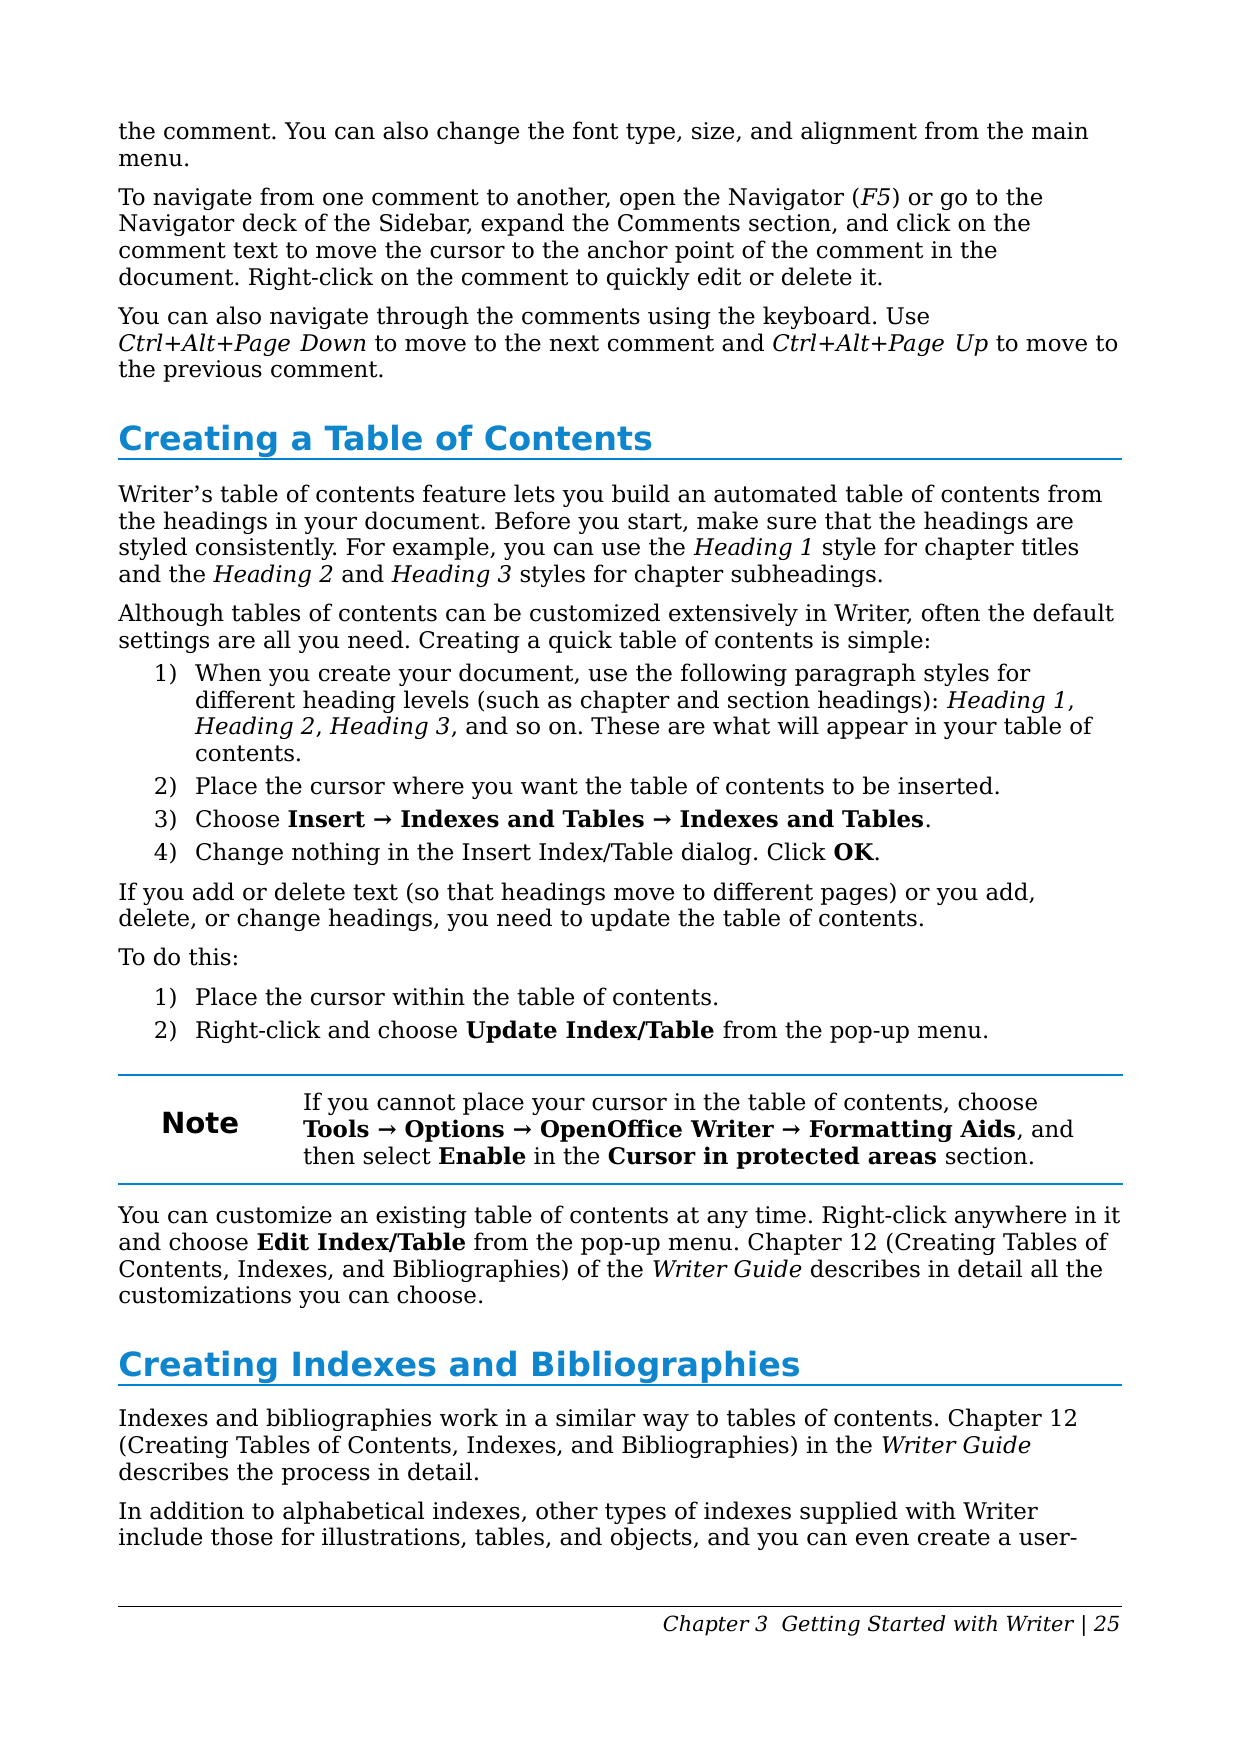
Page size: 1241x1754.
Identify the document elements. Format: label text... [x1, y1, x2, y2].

table_header Note [118, 1076, 281, 1182]
text the comment. You can also change the font type, size, and alignment from the main menu. [118, 118, 1122, 171]
text To navigate from one comment to another, open the Navigator (F5) or go to the Navigator deck of the Sidebar, expand the Comments section, and click on the comment text to move the cursor to the anchor point of the comment in the document. Right-click on the comment to quickly edit or delete it. [118, 184, 1122, 291]
list Although tables of contents can be customized extensively in Writer, often the default settings are all you need. Creating a quick table of contents is simple: [118, 600, 1122, 654]
text Writer’s table of contents feature lets you build an automated table of contents from the headings in your document. Before you start, make sure that the headings are styled consistently. For example, you can use the Heading 1 style for chapter titles and the Heading 2 and Heading 3 styles for chapter subheadings. [118, 479, 1122, 588]
list Right-click and choose Update Index/Table from the pop-up menu. [177, 1017, 1122, 1043]
text You can also navigate through the comments using the keyboard. Use Ctrl+Alt+Page Down to move to the next comment and Ctrl+Alt+Page Up to move to the previous comment. [118, 303, 1122, 383]
text In addition to alphabetical indexes, other types of indexes supplied with Writer include those for illustrations, tables, and objects, and you can even create a user- [118, 1498, 1122, 1551]
list Choose Insert → Indexes and Tables → Indexes and Tables. [177, 806, 1122, 833]
list Change nothing in the Insert Index/Table dialog. Click OK. [177, 839, 1122, 866]
text If you add or delete text (so that headings move to different pages) or you add, delete, or change headings, you need to update the table of contents. [118, 879, 1122, 932]
subtitle Creating a Table of Contents [118, 419, 1122, 458]
list When you create your document, use the following paragraph styles for different heading levels (such as chapter and section headings): Heading 1, Heading 2, Heading 3, and so on. These are what will appear in your table of contents. [177, 660, 1122, 767]
text Indexes and bibliographies work in a similar way to tables of contents. Chapter 12 (Creating Tables of Contents, Indexes, and Bibliographies) in the Writer Guide describes the process in detail. [118, 1405, 1122, 1485]
subtitle Creating Indexes and Bibliographies [118, 1346, 1122, 1384]
table_header If you cannot place your cursor in the table of contents, choose Tools → Options → OpenOffice Writer → Formatting Aids, and then select Enable in the Cursor in protected areas section. [281, 1076, 1122, 1182]
text You can customize an existing table of contents at any time. Right-click anywhere in it and choose Edit Index/Table from the pop-up menu. Chapter 12 (Creating Tables of Contents, Indexes, and Bibliographies) of the Writer Guide describes in detail all the customizations you can choose. [118, 1202, 1122, 1309]
list Place the cursor where you want the table of contents to be inserted. [177, 773, 1122, 800]
text To do this: [118, 944, 1122, 971]
list Place the cursor within the table of contents. [177, 984, 1122, 1010]
